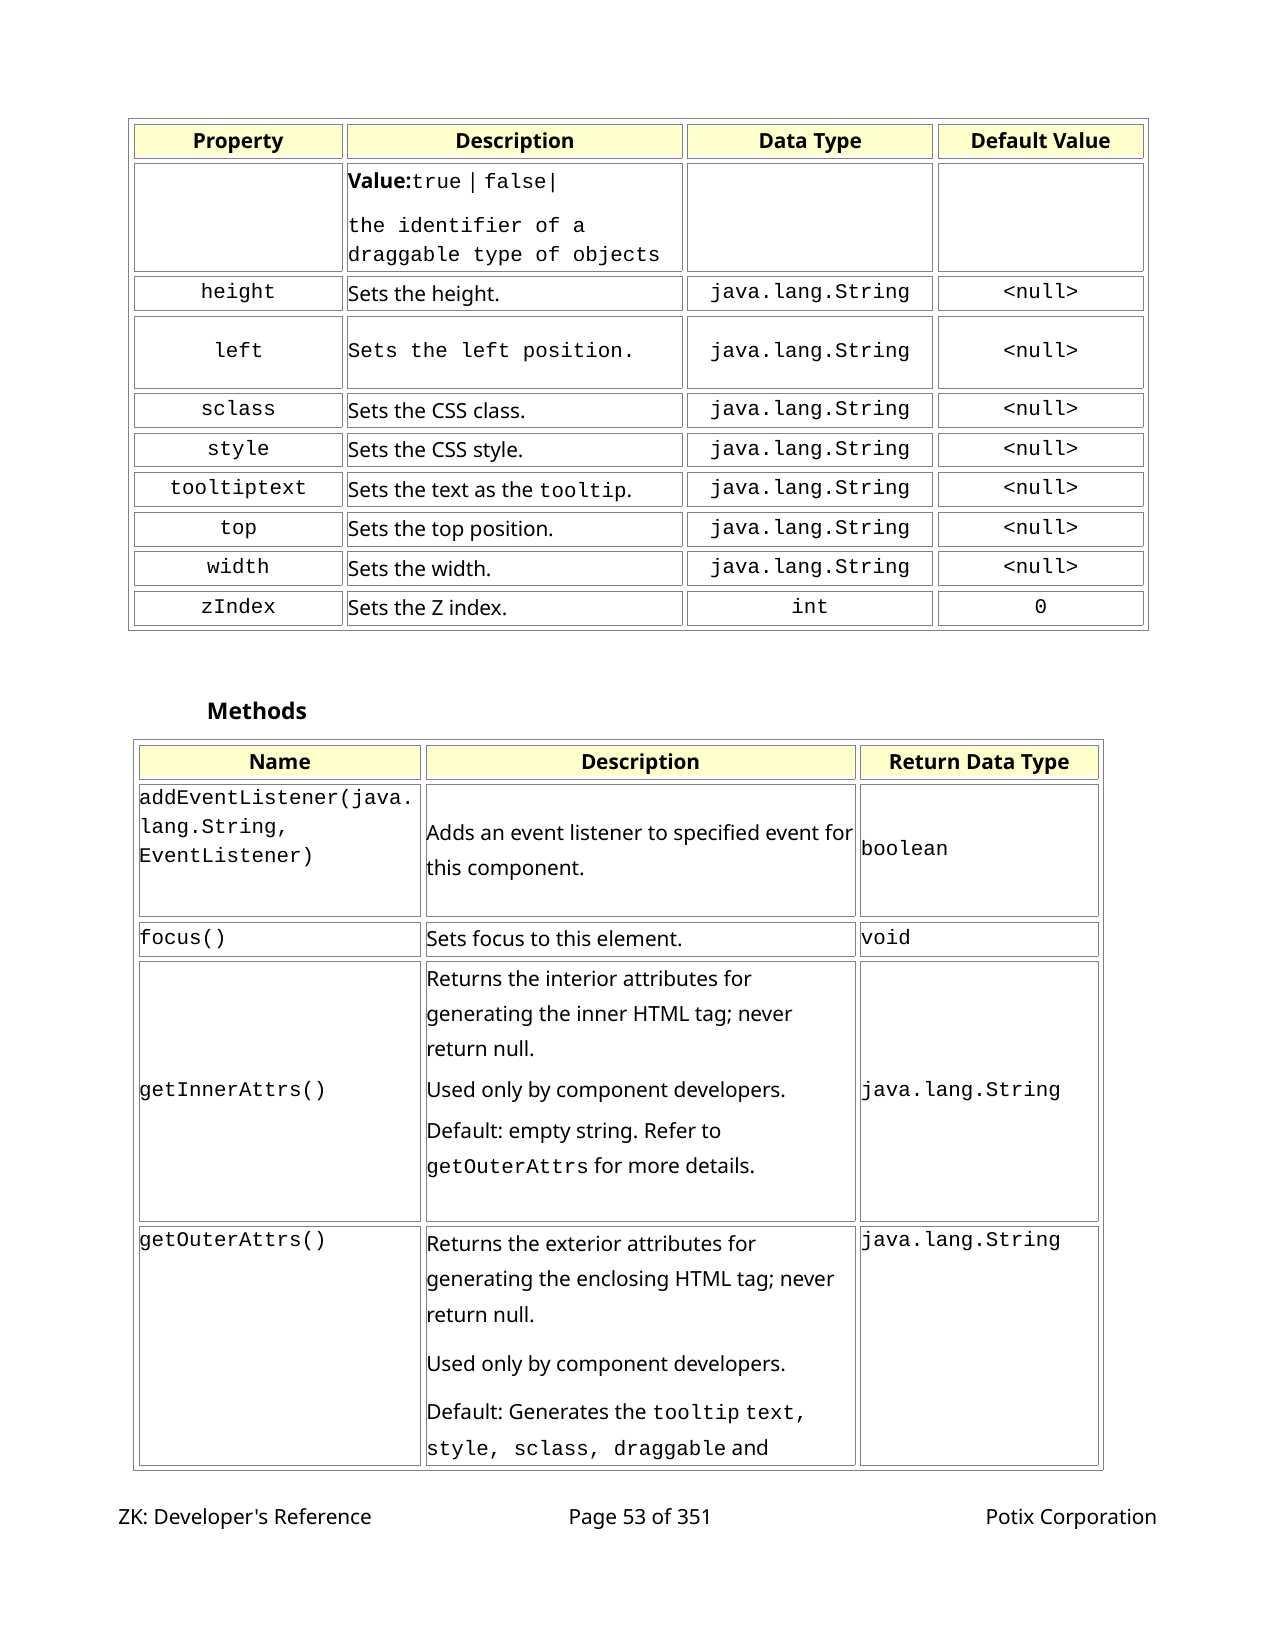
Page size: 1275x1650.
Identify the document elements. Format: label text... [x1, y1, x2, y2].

table_cell zIndex [131, 585, 345, 625]
table_cell <null> [935, 506, 1146, 546]
table_cell width [131, 546, 345, 585]
table_cell java.lang.String [685, 466, 935, 506]
table_cell Sets the width. [345, 546, 685, 585]
table_cell getInnerAttrs() [136, 956, 423, 1221]
table_cell java.lang.String [685, 310, 935, 387]
table_cell <null> [935, 310, 1146, 387]
table_cell height [131, 271, 345, 310]
table_cell <null> [935, 427, 1146, 466]
table_header Default Value [935, 119, 1146, 158]
table_cell <null> [935, 388, 1146, 427]
table_cell addEventListener(java.lang.String, EventListener) [136, 779, 423, 916]
table_cell java.lang.String [858, 956, 1101, 1221]
table_header Data Type [685, 119, 935, 158]
table_cell Returns the exterior attributes for generating the enclosing HTML tag; never return null. Used only by component developers. Default: Generates the tooltip text, style, sclass, draggable and [423, 1221, 858, 1464]
table_cell tooltiptext [131, 466, 345, 506]
table_header Description [423, 740, 858, 778]
table_cell Sets the left position. [345, 310, 685, 387]
table_cell Sets the CSS style. [345, 427, 685, 466]
table_cell void [858, 916, 1101, 956]
table_cell style [131, 427, 345, 466]
table_cell Sets focus to this element. [423, 916, 858, 956]
table_cell java.lang.String [685, 388, 935, 427]
table_cell java.lang.String [685, 271, 935, 310]
subtitle Methods [207, 695, 1157, 727]
table_cell [935, 158, 1146, 271]
table_cell <null> [935, 466, 1146, 506]
table_cell left [131, 310, 345, 387]
table_cell <null> [935, 546, 1146, 585]
table_cell java.lang.String [685, 427, 935, 466]
table_cell java.lang.String [685, 506, 935, 546]
table_cell Sets the height. [345, 271, 685, 310]
table_cell java.lang.String [685, 546, 935, 585]
table_cell Sets the CSS class. [345, 388, 685, 427]
table_header Property [131, 119, 345, 158]
table_header Description [345, 119, 685, 158]
table_cell Sets the text as the tooltip. [345, 466, 685, 506]
table_cell boolean [858, 779, 1101, 916]
table_cell getOuterAttrs() [136, 1221, 423, 1464]
table_cell Adds an event listener to specified event for this component. [423, 779, 858, 916]
table_cell 0 [935, 585, 1146, 625]
table_cell [131, 158, 345, 271]
table_cell Returns the interior attributes for generating the inner HTML tag; never return null. Used only by component developers. Default: empty string. Refer to getOuterAttrs for more details. [423, 956, 858, 1221]
table_cell <null> [935, 271, 1146, 310]
table_cell int [685, 585, 935, 625]
table_cell Value:true | false| the identifier of a draggable type of objects [345, 158, 685, 271]
table_header Return Data Type [858, 740, 1101, 778]
table_cell [685, 158, 935, 271]
table_cell sclass [131, 388, 345, 427]
table_cell focus() [136, 916, 423, 956]
table_cell Sets the top position. [345, 506, 685, 546]
table_cell Sets the Z index. [345, 585, 685, 625]
table_header Name [136, 740, 423, 778]
table_cell top [131, 506, 345, 546]
table_cell java.lang.String [858, 1221, 1101, 1464]
